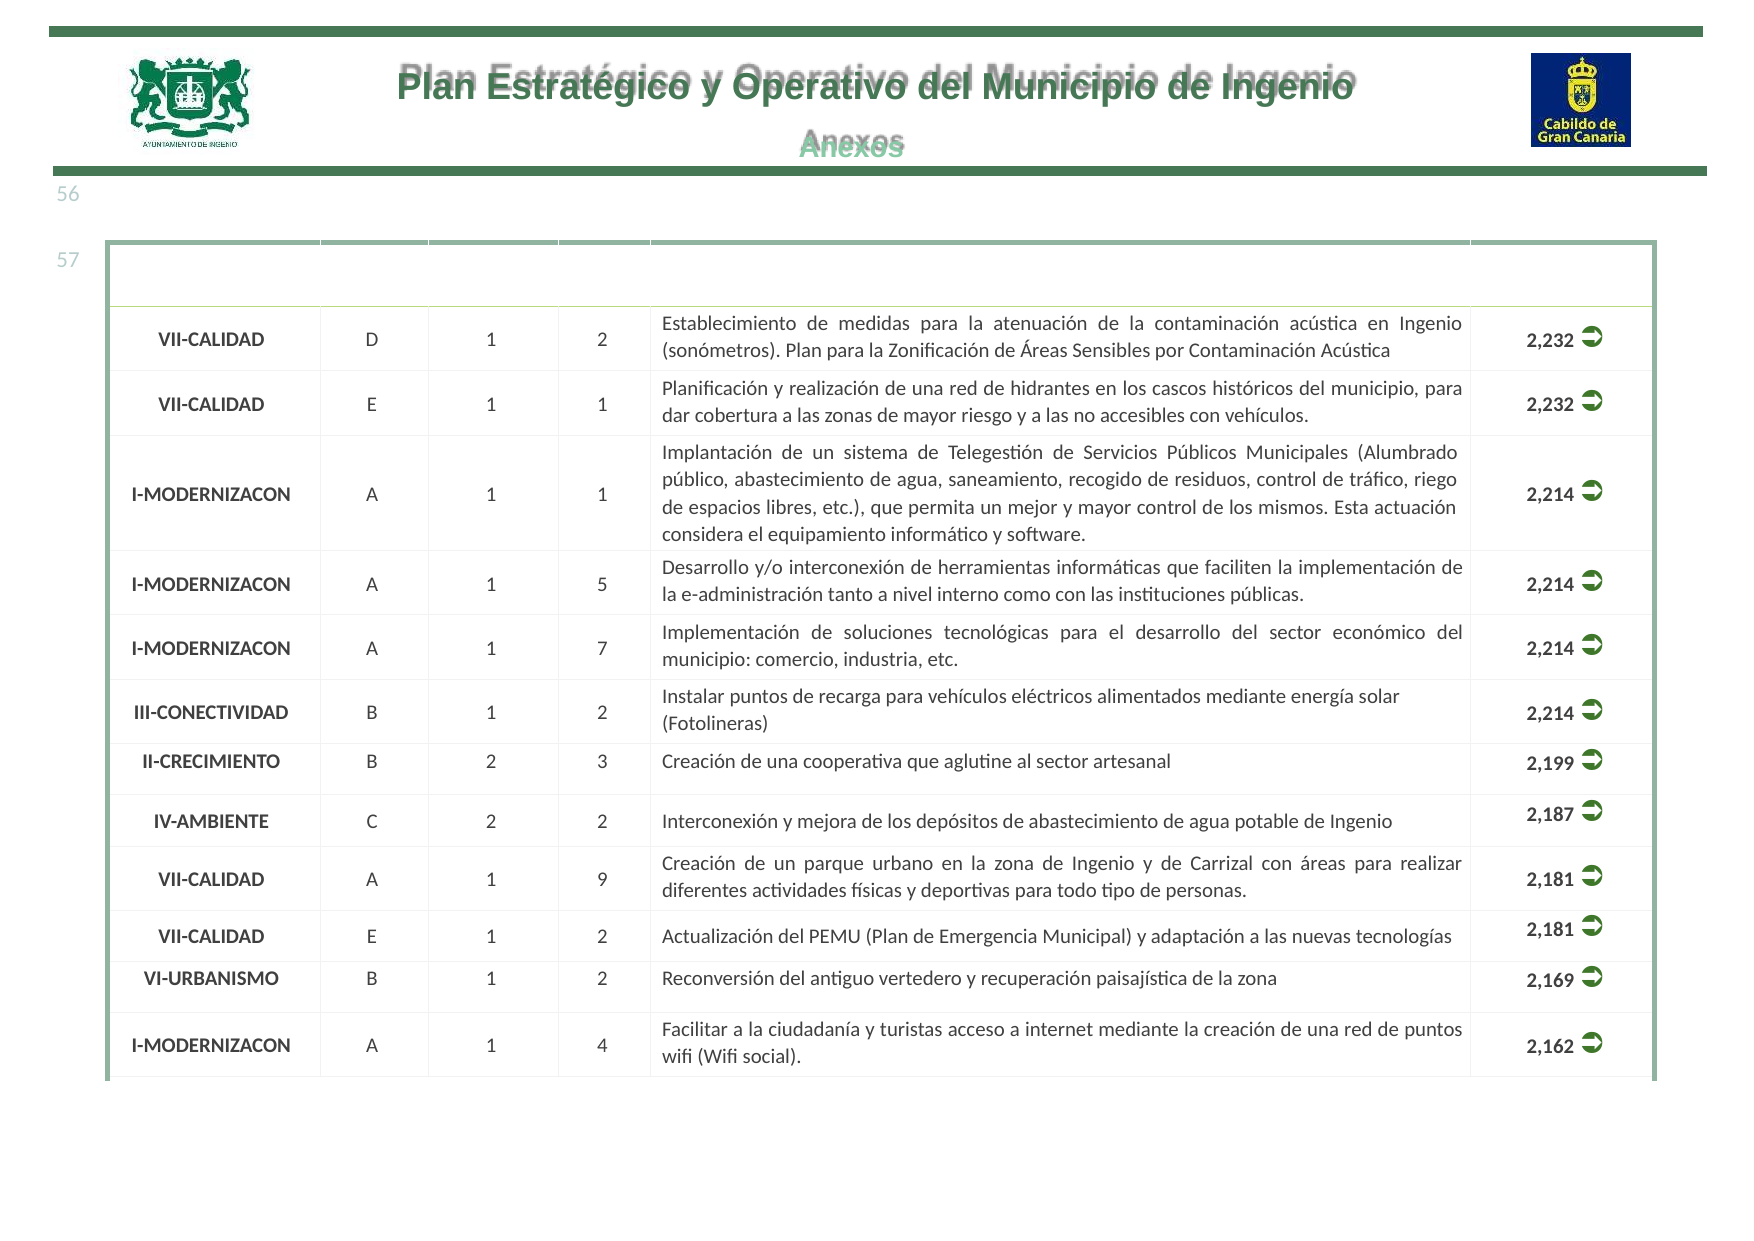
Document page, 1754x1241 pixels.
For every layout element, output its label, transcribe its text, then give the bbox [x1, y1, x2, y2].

table_cell Implementación de soluciones tecnológicas para el desarrollo del sector económico del municipio: comercio, industria, etc. [651, 615, 1470, 678]
table_cell 1 [429, 680, 558, 743]
table_cell 2,232  [1471, 307, 1652, 370]
table_cell 2,187  [1471, 795, 1652, 846]
table_cell [1674, 794, 1703, 846]
table_cell 2,199  [1471, 744, 1652, 794]
table_cell 2,169  [1471, 962, 1652, 1012]
table_cell 2,214  [1471, 551, 1652, 614]
table_cell Planificación y realización de una red de hidrantes en los cascos históricos del municipio, para dar cobertura a las zonas de mayor riesgo y a las no accesibles con vehículos. [651, 371, 1470, 435]
table_cell [1674, 961, 1703, 1012]
table_cell Reconversión del antiguo vertedero y recuperación paisajística de la zona [651, 962, 1470, 1012]
table_cell 1 [429, 911, 558, 961]
table_header LÍNEA DE ACTUACIÓN [429, 245, 558, 306]
table_header VALORACION [1471, 245, 1652, 306]
table_cell B [321, 680, 428, 743]
table_header DESCRIPCIÓN DE LA ACTUACIÓN PROPUESTA [651, 245, 1470, 306]
table_cell A [321, 551, 428, 614]
table_cell [1674, 679, 1703, 743]
table_cell E [321, 371, 428, 435]
table_cell E [321, 911, 428, 961]
table_cell 2,214  [1471, 615, 1652, 678]
table_cell 1 [429, 615, 558, 678]
table_cell Instalar puntos de recarga para vehículos eléctricos alimentados mediante energía solar (Fotolineras) [651, 680, 1470, 743]
table_cell Interconexión y mejora de los depósitos de abastecimiento de agua potable de Ingenio [651, 795, 1470, 846]
table_cell 1 [429, 847, 558, 909]
table_header 57 [52, 240, 105, 1076]
table_cell 7 [559, 615, 650, 678]
table_cell 2,181  [1471, 847, 1652, 909]
table_cell 1 [429, 371, 558, 435]
table_cell VII-CALIDAD [110, 307, 320, 370]
table_cell 2,232  [1471, 371, 1652, 435]
table_cell 1 [429, 1013, 558, 1076]
table_cell 2 [559, 962, 650, 1012]
table_cell I-MODERNIZACON [110, 551, 320, 614]
table_cell [1674, 910, 1703, 961]
table_cell A [321, 436, 428, 550]
table_cell [1674, 435, 1703, 550]
table_cell Desarrollo y/o interconexión de herramientas informáticas que faciliten la implementación de la e-administración tanto a nivel interno como con las instituciones públicas. [651, 551, 1470, 614]
table_cell 1 [429, 962, 558, 1012]
table_cell VII-CALIDAD [110, 371, 320, 435]
table_cell [1674, 306, 1703, 370]
table_cell 1 [429, 307, 558, 370]
table_cell [1674, 550, 1703, 614]
table_cell Implantación de un sistema de Telegestión de Servicios Públicos Municipales (Alumbrado público, abastecimiento de agua, saneamiento, recogido de residuos, control de tráfico, riego de espacios libres, etc.), que permita un mejor y mayor control de los mismos. Esta actuación considera el equipamiento informático y software. [651, 436, 1470, 550]
text [56, 150, 1604, 166]
table_cell 1 [559, 371, 650, 435]
table_cell I-MODERNIZACON [110, 615, 320, 678]
table_cell A [321, 615, 428, 678]
table_cell Creación de un parque urbano en la zona de Ingenio y de Carrizal con áreas para realizar diferentes actividades físicas y deportivas para todo tipo de personas. [651, 847, 1470, 909]
table_cell C [321, 795, 428, 846]
table_header RETO [110, 245, 320, 306]
table_cell 2 [559, 795, 650, 846]
table_cell 2,162  [1471, 1013, 1652, 1076]
table_cell B [321, 962, 428, 1012]
table_cell 2,181  [1471, 911, 1652, 961]
table_cell 2 [559, 307, 650, 370]
table_cell [1674, 846, 1703, 909]
table_cell VII-CALIDAD [110, 847, 320, 909]
table_cell [1674, 370, 1703, 435]
table_cell II-CRECIMIENTO [110, 744, 320, 794]
table_cell I-MODERNIZACON [110, 436, 320, 550]
table_cell I-MODERNIZACON [110, 1013, 320, 1076]
table_cell 2,214  [1471, 680, 1652, 743]
table_header ACCIÓN [559, 245, 650, 306]
table_cell Facilitar a la ciudadanía y turistas acceso a internet mediante la creación de una red de puntos wifi (Wifi social). [651, 1013, 1470, 1076]
table_header OBJETIVO [321, 245, 428, 306]
table_cell 9 [559, 847, 650, 909]
table_cell III-CONECTIVIDAD [110, 680, 320, 743]
table_cell VI-URBANISMO [110, 962, 320, 1012]
table_cell Actualización del PEMU (Plan de Emergencia Municipal) y adaptación a las nuevas tecnologías [651, 911, 1470, 961]
table_cell A [321, 1013, 428, 1076]
table_cell VII-CALIDAD [110, 911, 320, 961]
table_cell 2 [429, 795, 558, 846]
table_cell 4 [559, 1013, 650, 1076]
table_cell B [321, 744, 428, 794]
table_cell 1 [429, 551, 558, 614]
table_cell 5 [559, 551, 650, 614]
table_cell Creación de una cooperativa que aglutine al sector artesanal [651, 744, 1470, 794]
table_cell 1 [559, 436, 650, 550]
table_cell [1674, 1012, 1703, 1076]
table_cell [1674, 614, 1703, 678]
table_cell D [321, 307, 428, 370]
table_cell 2,214  [1471, 436, 1652, 550]
table_cell 2 [429, 744, 558, 794]
table_cell A [321, 847, 428, 909]
table_cell IV-AMBIENTE [110, 795, 320, 846]
table_cell 2 [559, 680, 650, 743]
text 56 [56, 176, 1604, 207]
table_cell 3 [559, 744, 650, 794]
table_cell Establecimiento de medidas para la atenuación de la contaminación acústica en Ingenio (sonómetros). Plan para la Zonificación de Áreas Sensibles por Contaminación Acústica [651, 307, 1470, 370]
table_cell 2 [559, 911, 650, 961]
table_cell 1 [429, 436, 558, 550]
table_cell [1674, 743, 1703, 794]
table_header [1674, 240, 1703, 306]
table_header [1657, 240, 1674, 1076]
